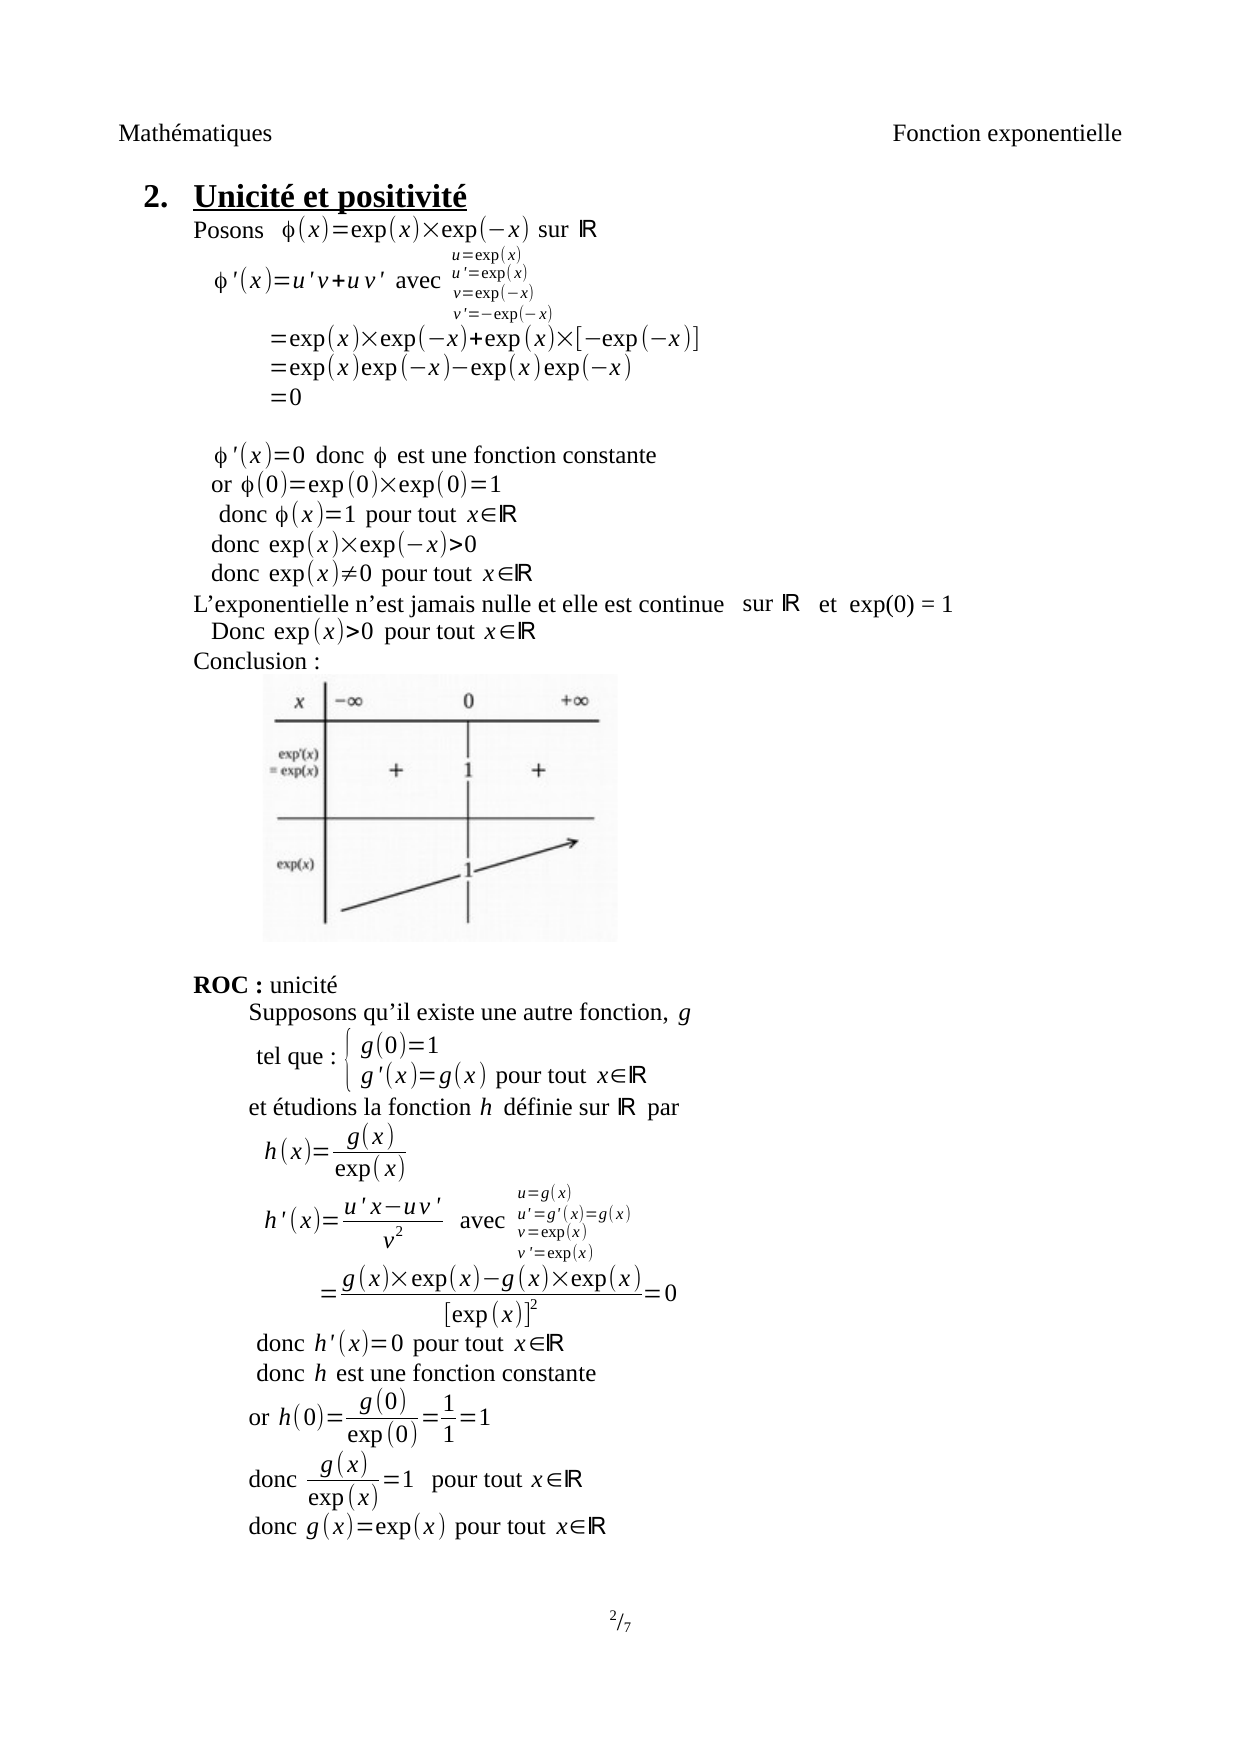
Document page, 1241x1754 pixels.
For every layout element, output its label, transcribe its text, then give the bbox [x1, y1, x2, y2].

picture [262, 674, 618, 942]
list L’exponentielle n’est jamais nulle et elle est continueet exp(0) = 1 [156, 589, 1122, 617]
list Conclusion : [156, 646, 1122, 675]
list Unicité et positivité [156, 176, 1122, 215]
list Posons [156, 215, 1122, 244]
list ROC : unicité [156, 970, 1122, 999]
